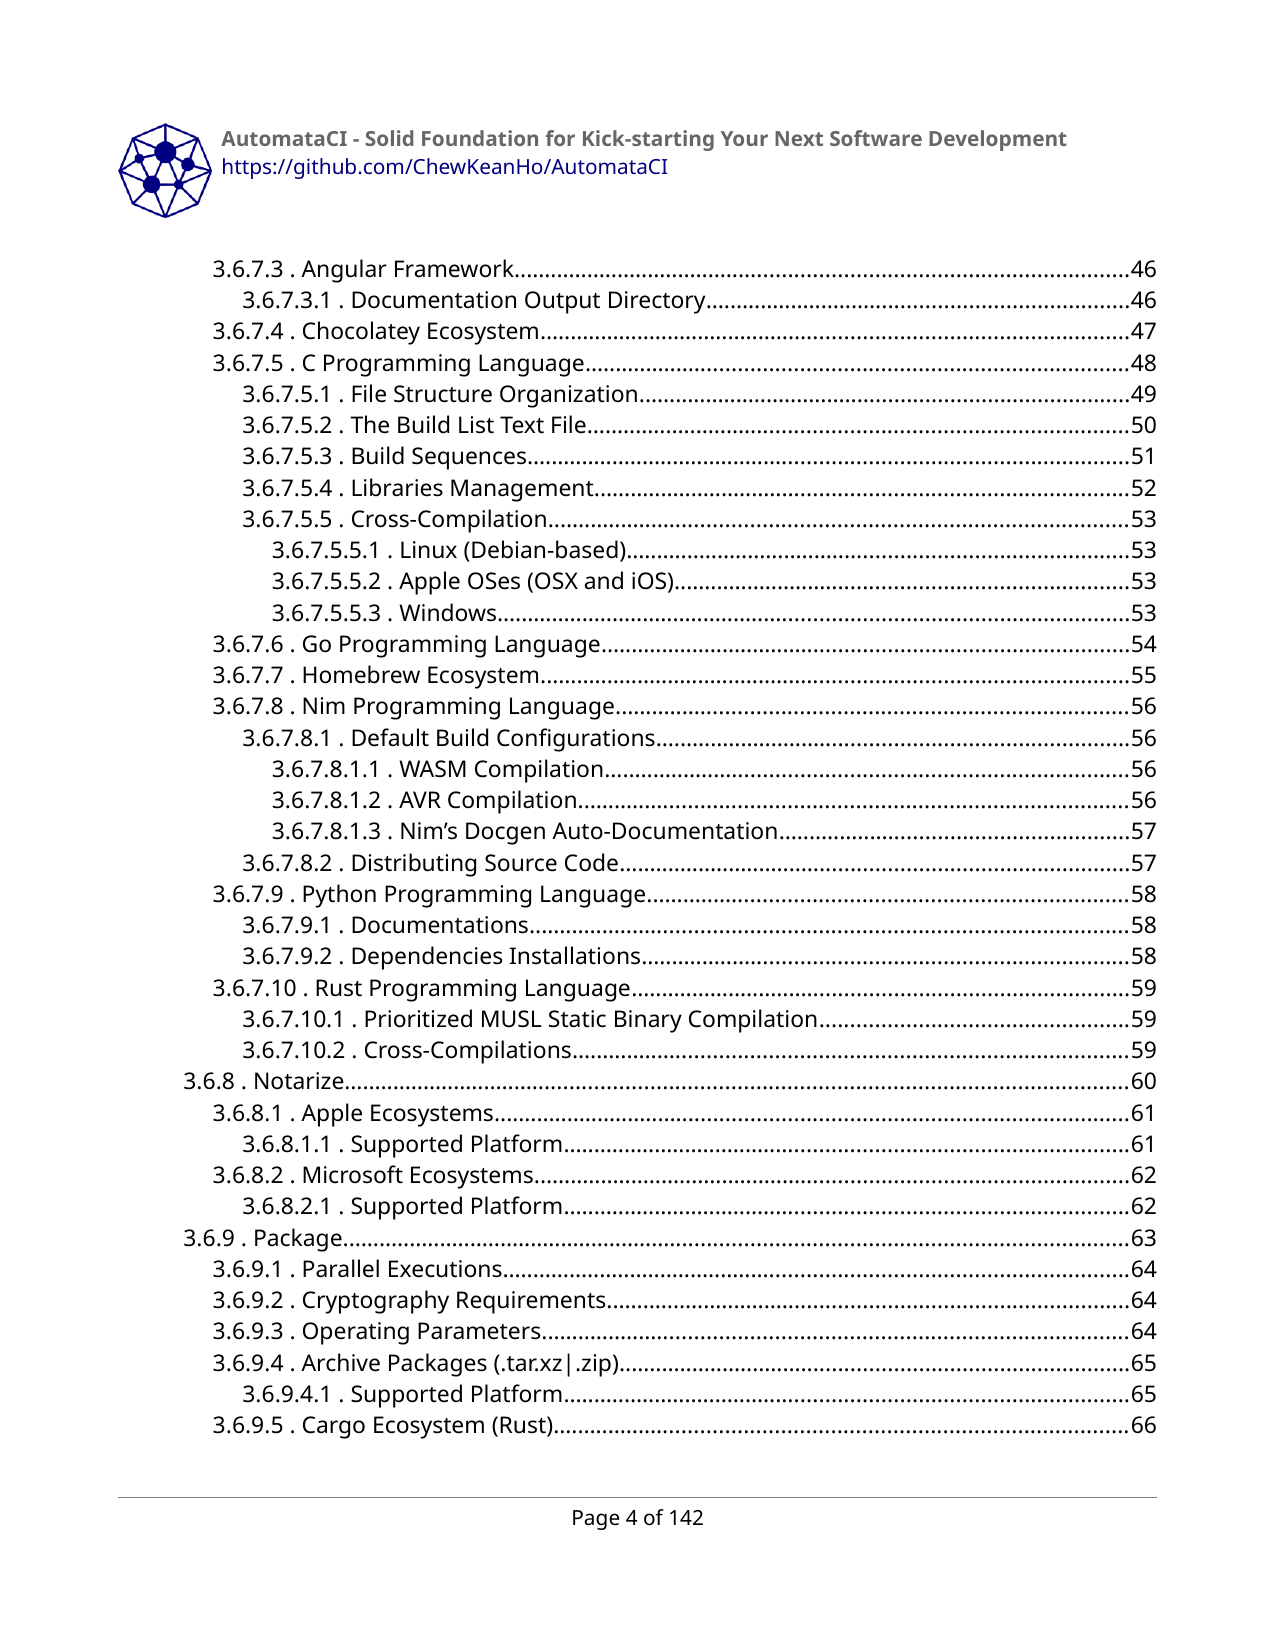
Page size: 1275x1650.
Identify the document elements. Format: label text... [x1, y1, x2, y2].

text 3.6.7.9.1 . Documentations 58 [236, 909, 1157, 940]
text 3.6.9.4 . Archive Packages (.tar.xz|.zip) 65 [207, 1347, 1157, 1378]
text 3.6.7.5 . C Programming Language 48 [207, 347, 1157, 378]
picture [118, 123, 212, 218]
text 3.6.7.8.2 . Distributing Source Code 57 [236, 847, 1157, 878]
text 3.6.7.5.3 . Build Sequences 51 [236, 440, 1157, 472]
text 3.6.7.5.5.3 . Windows 53 [266, 597, 1157, 628]
text 3.6.7.9 . Python Programming Language 58 [207, 878, 1157, 909]
text 3.6.9.3 . Operating Parameters 64 [207, 1315, 1157, 1347]
text 3.6.7.8.1.2 . AVR Compilation 56 [266, 784, 1157, 815]
text 3.6.7.8.1.1 . WASM Compilation 56 [266, 753, 1157, 784]
text 3.6.8.2.1 . Supported Platform 62 [236, 1190, 1157, 1222]
text 3.6.7.4 . Chocolatey Ecosystem 47 [207, 315, 1157, 347]
text 3.6.7.3.1 . Documentation Output Directory 46 [236, 284, 1157, 315]
text 3.6.7.10 . Rust Programming Language 59 [207, 972, 1157, 1003]
text 3.6.7.7 . Homebrew Ecosystem 55 [207, 659, 1157, 690]
text 3.6.7.5.5.1 . Linux (Debian-based) 53 [266, 534, 1157, 565]
text 3.6.9.1 . Parallel Executions 64 [207, 1253, 1157, 1284]
text 3.6.7.8 . Nim Programming Language 56 [207, 690, 1157, 722]
text 3.6.7.9.2 . Dependencies Installations 58 [236, 940, 1157, 972]
text 3.6.7.8.1 . Default Build Configurations 56 [236, 722, 1157, 753]
text 3.6.7.5.5.2 . Apple OSes (OSX and iOS) 53 [266, 565, 1157, 597]
text 3.6.7.5.5 . Cross-Compilation 53 [236, 503, 1157, 534]
text 3.6.7.6 . Go Programming Language 54 [207, 628, 1157, 659]
text 3.6.7.10.1 . Prioritized MUSL Static Binary Compilation 59 [236, 1003, 1157, 1034]
text 3.6.7.5.1 . File Structure Organization 49 [236, 378, 1157, 409]
text 3.6.7.3 . Angular Framework 46 [207, 253, 1157, 284]
text 3.6.8.2 . Microsoft Ecosystems 62 [207, 1159, 1157, 1190]
text 3.6.9.2 . Cryptography Requirements 64 [207, 1284, 1157, 1315]
text 3.6.9 . Package 63 [177, 1222, 1157, 1253]
text 3.6.9.4.1 . Supported Platform 65 [236, 1378, 1157, 1409]
text 3.6.7.8.1.3 . Nim’s Docgen Auto-Documentation 57 [266, 815, 1157, 847]
text 3.6.8 . Notarize 60 [177, 1065, 1157, 1097]
text 3.6.7.5.4 . Libraries Management 52 [236, 472, 1157, 503]
text 3.6.9.5 . Cargo Ecosystem (Rust) 66 [207, 1409, 1157, 1440]
text 3.6.7.5.2 . The Build List Text File 50 [236, 409, 1157, 440]
text 3.6.8.1 . Apple Ecosystems 61 [207, 1097, 1157, 1128]
text 3.6.8.1.1 . Supported Platform 61 [236, 1128, 1157, 1159]
text 3.6.7.10.2 . Cross-Compilations 59 [236, 1034, 1157, 1065]
